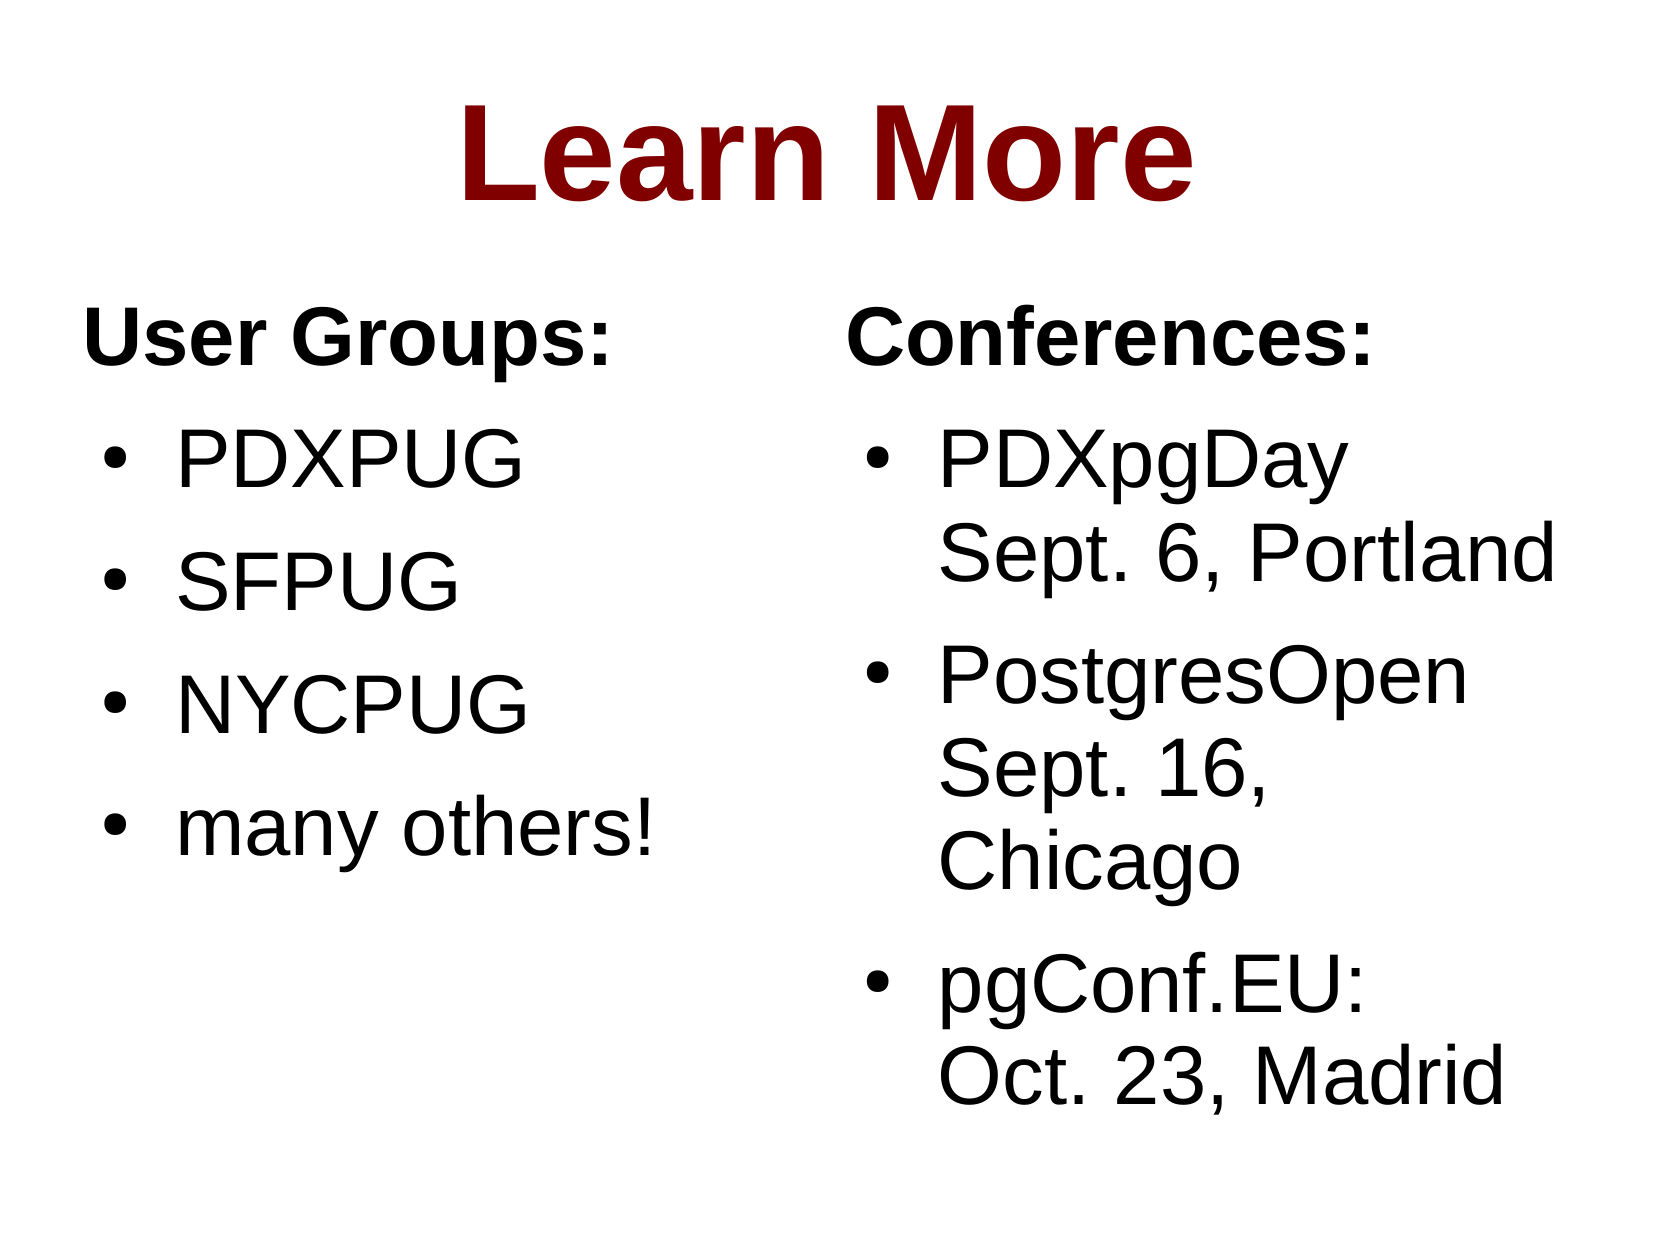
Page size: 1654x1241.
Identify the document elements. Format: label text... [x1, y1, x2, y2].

title Learn More [82, 49, 1571, 257]
list Conferences: PDXpgDay Sept. 6, Portland PostgresOpen Sept. 16, Chicago pgConf.EU: Oct. 23, Madrid [845, 290, 1572, 1123]
list User Groups: PDXPUG SFPUG NYCPUG many others! [82, 290, 809, 1010]
